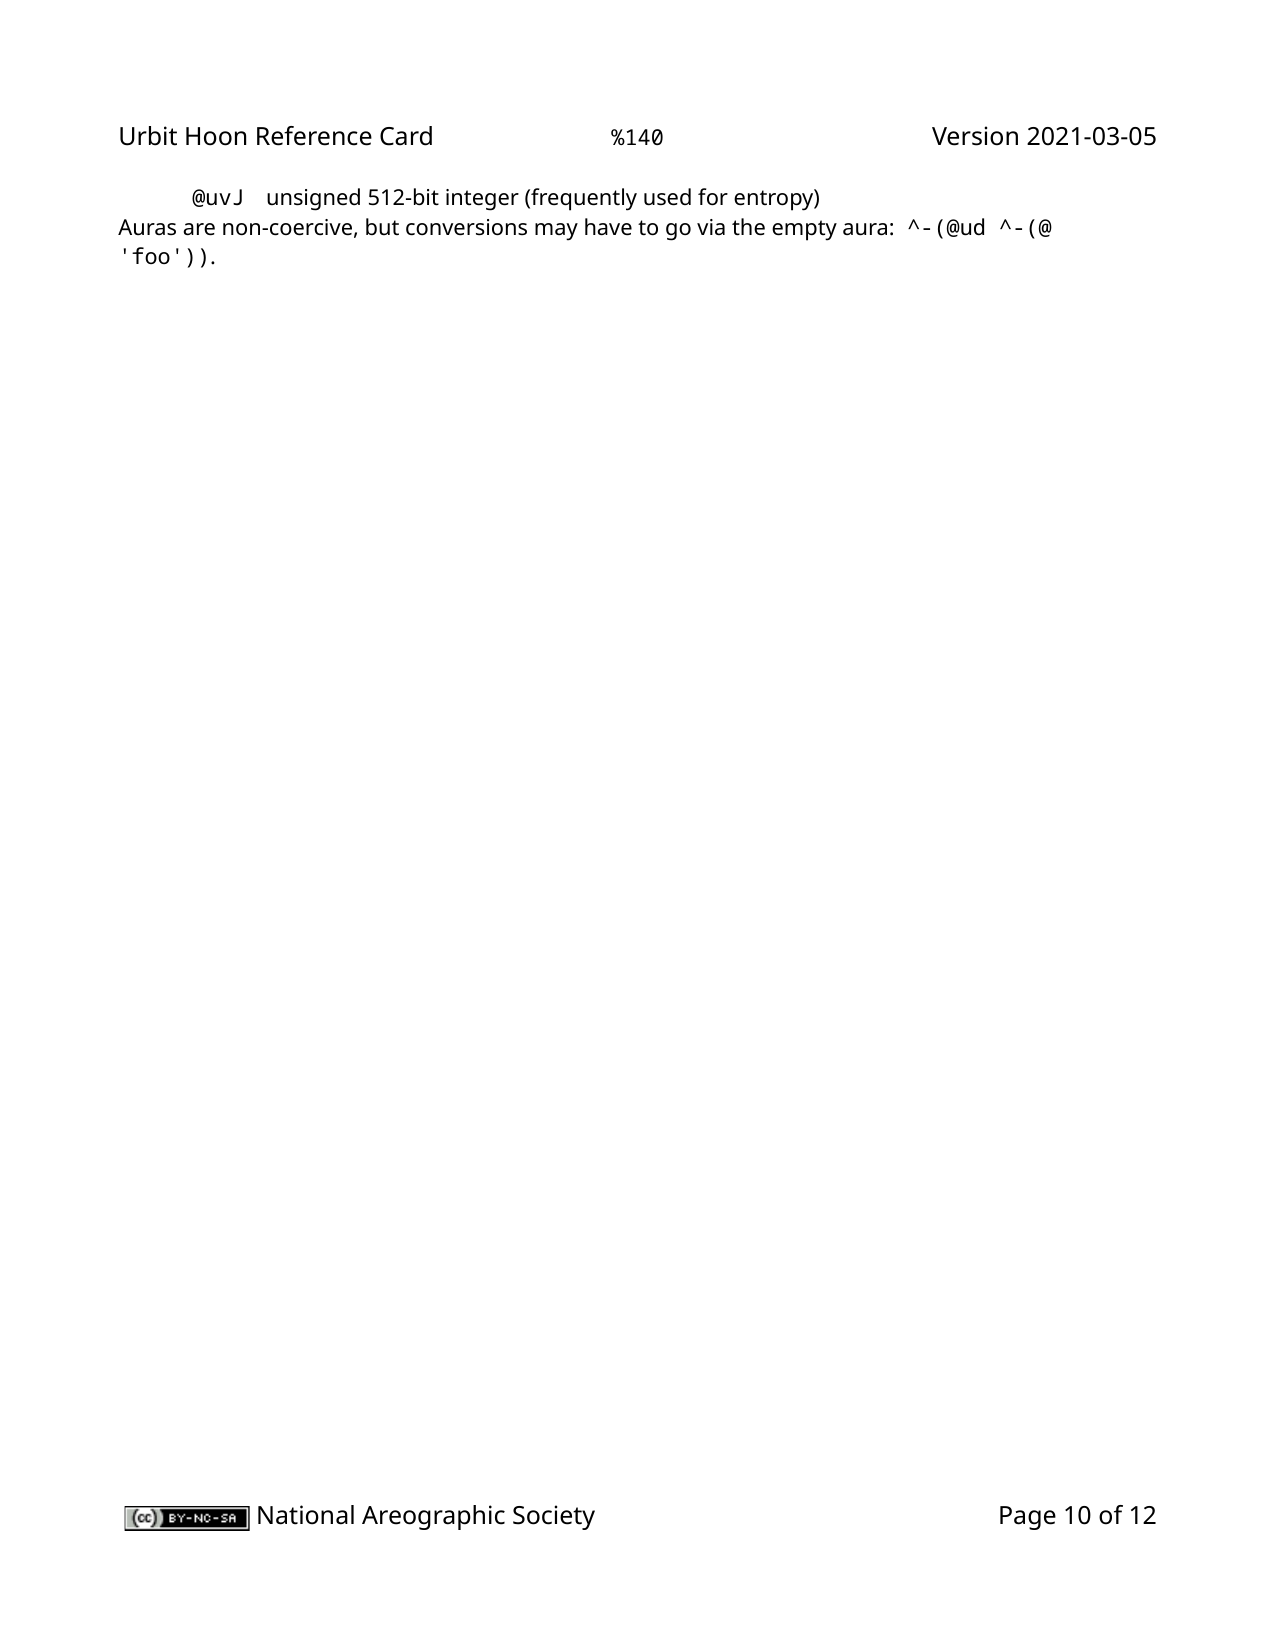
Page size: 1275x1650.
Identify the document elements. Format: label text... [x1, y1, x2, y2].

text Auras are non-coercive, but conversions may have to go via the empty aura: ^-(@ud ^-(@ 'foo')). [118, 211, 1157, 271]
picture [124, 1506, 250, 1531]
text @uvJ unsigned 512-bit integer (frequently used for entropy) [118, 182, 1157, 211]
